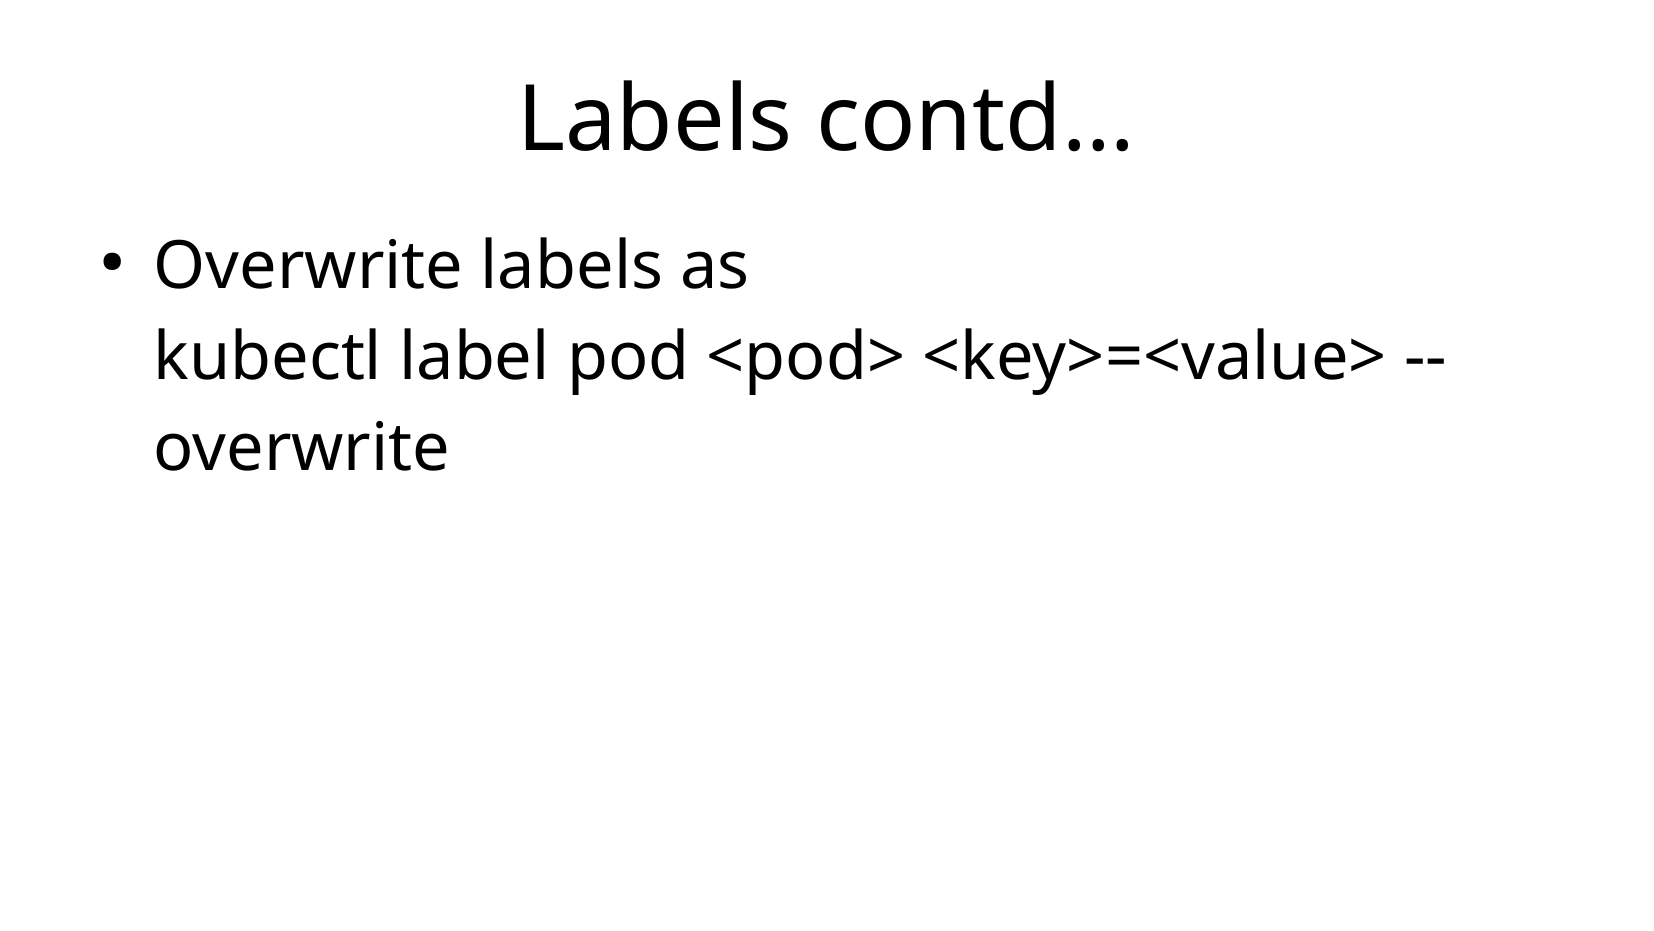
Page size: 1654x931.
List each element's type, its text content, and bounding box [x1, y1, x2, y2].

title Labels contd... [82, 37, 1571, 193]
list Overwrite labels as kubectl label pod <pod> <key>=<value> --overwrite [82, 217, 1571, 758]
